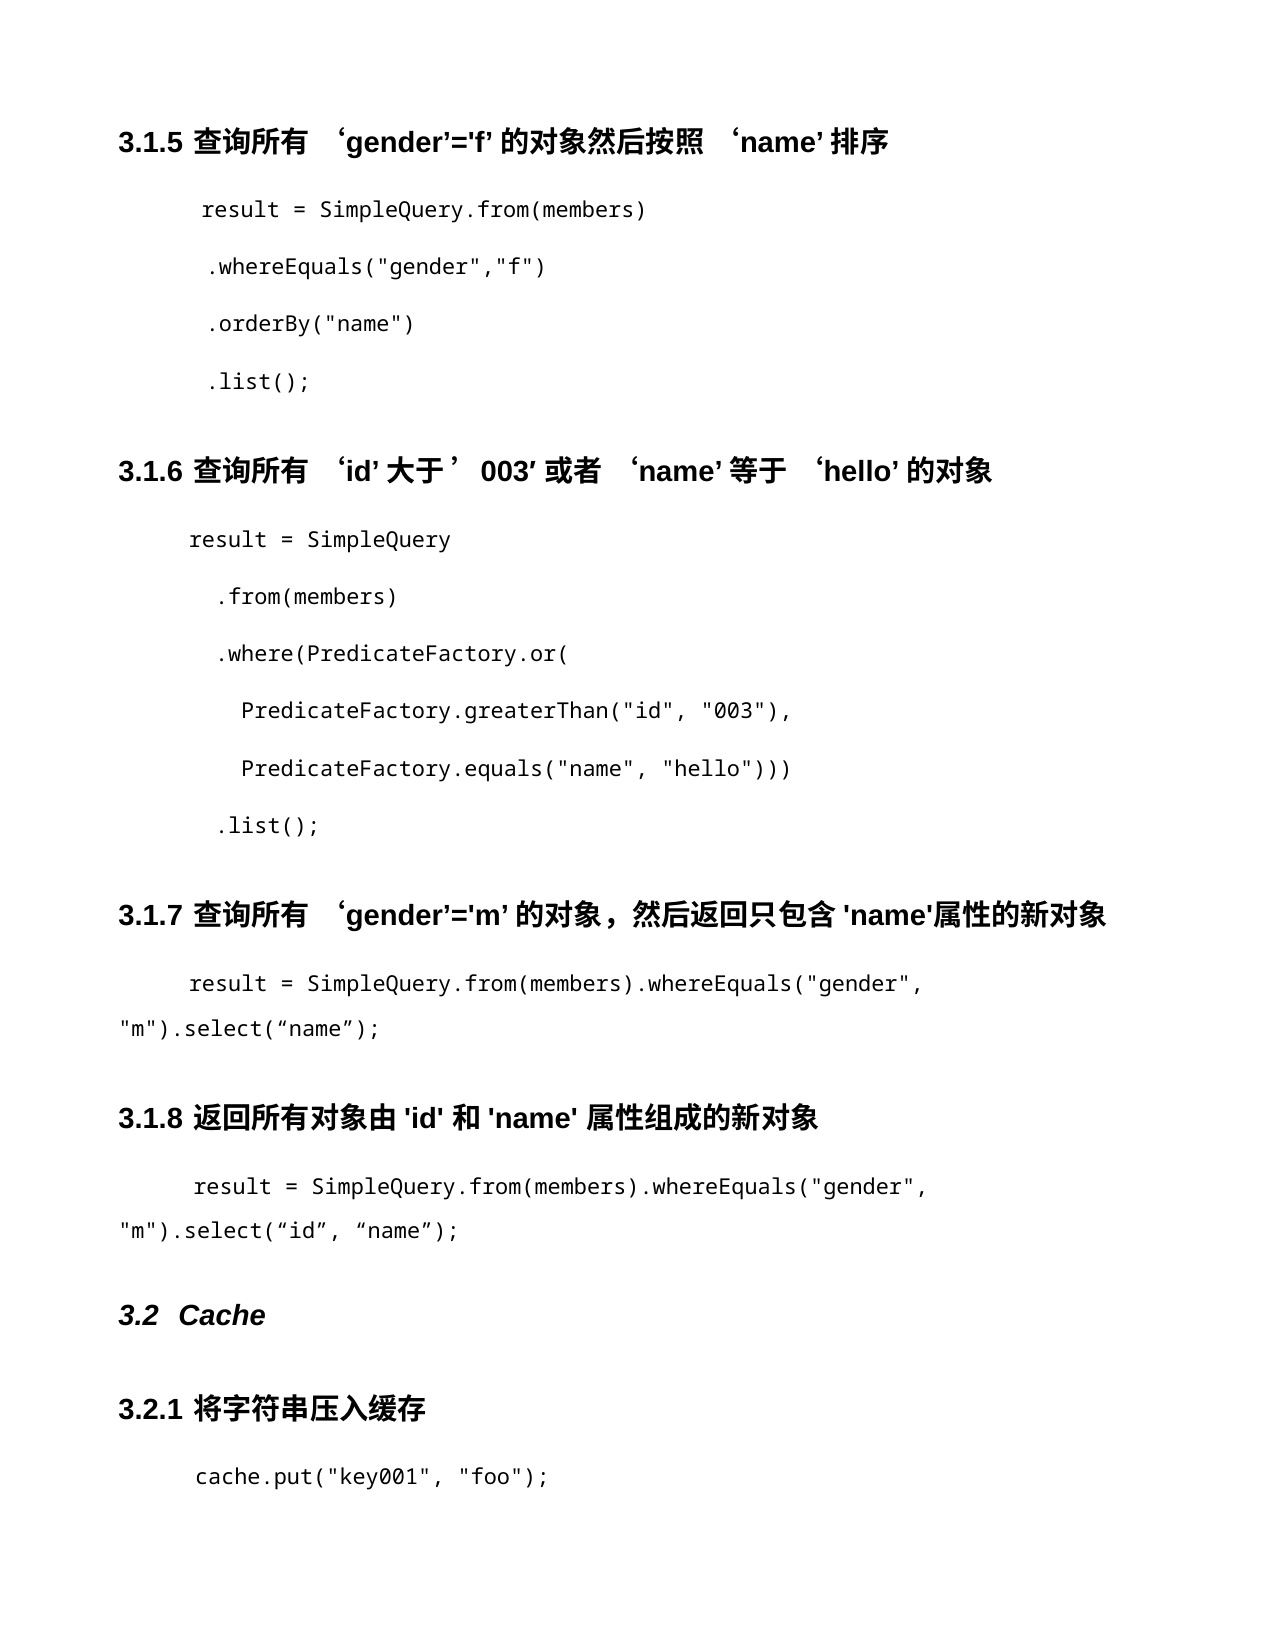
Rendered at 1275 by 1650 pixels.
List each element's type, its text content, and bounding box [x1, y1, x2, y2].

text .whereEquals("gender","f") [118, 251, 1157, 281]
subtitle 查询所有 ‘gender’='f’ 的对象然后按照 ‘name’ 排序 [118, 118, 1157, 160]
text .from(members) [118, 581, 1157, 611]
text cache.put("key001", "foo"); [118, 1461, 1157, 1491]
text .orderBy("name") [118, 308, 1157, 338]
text PredicateFactory.equals("name", "hello"))) [118, 752, 1157, 782]
text result = SimpleQuery.from(members).whereEquals("gender", "m").select(“id”, “name”); [118, 1171, 1157, 1245]
subtitle 返回所有对象由 'id' 和 'name' 属性组成的新对象 [118, 1095, 1157, 1137]
text .where(PredicateFactory.or( [118, 638, 1157, 668]
subtitle 将字符串压入缓存 [118, 1385, 1157, 1428]
text result = SimpleQuery [118, 524, 1157, 553]
text result = SimpleQuery.from(members) [118, 194, 1157, 224]
subtitle Cache [118, 1297, 1157, 1331]
text .list(); [118, 366, 1157, 395]
subtitle 查询所有 ‘id’ 大于 ’003′ 或者 ‘name’ 等于 ‘hello’ 的对象 [118, 448, 1157, 490]
text .list(); [118, 810, 1157, 839]
text result = SimpleQuery.from(members).whereEquals("gender", "m").select(“name”); [118, 968, 1157, 1042]
text PredicateFactory.greaterThan("id", "003"), [118, 695, 1157, 725]
subtitle 查询所有 ‘gender’='m’ 的对象，然后返回只包含 'name'属性的新对象 [118, 892, 1157, 934]
